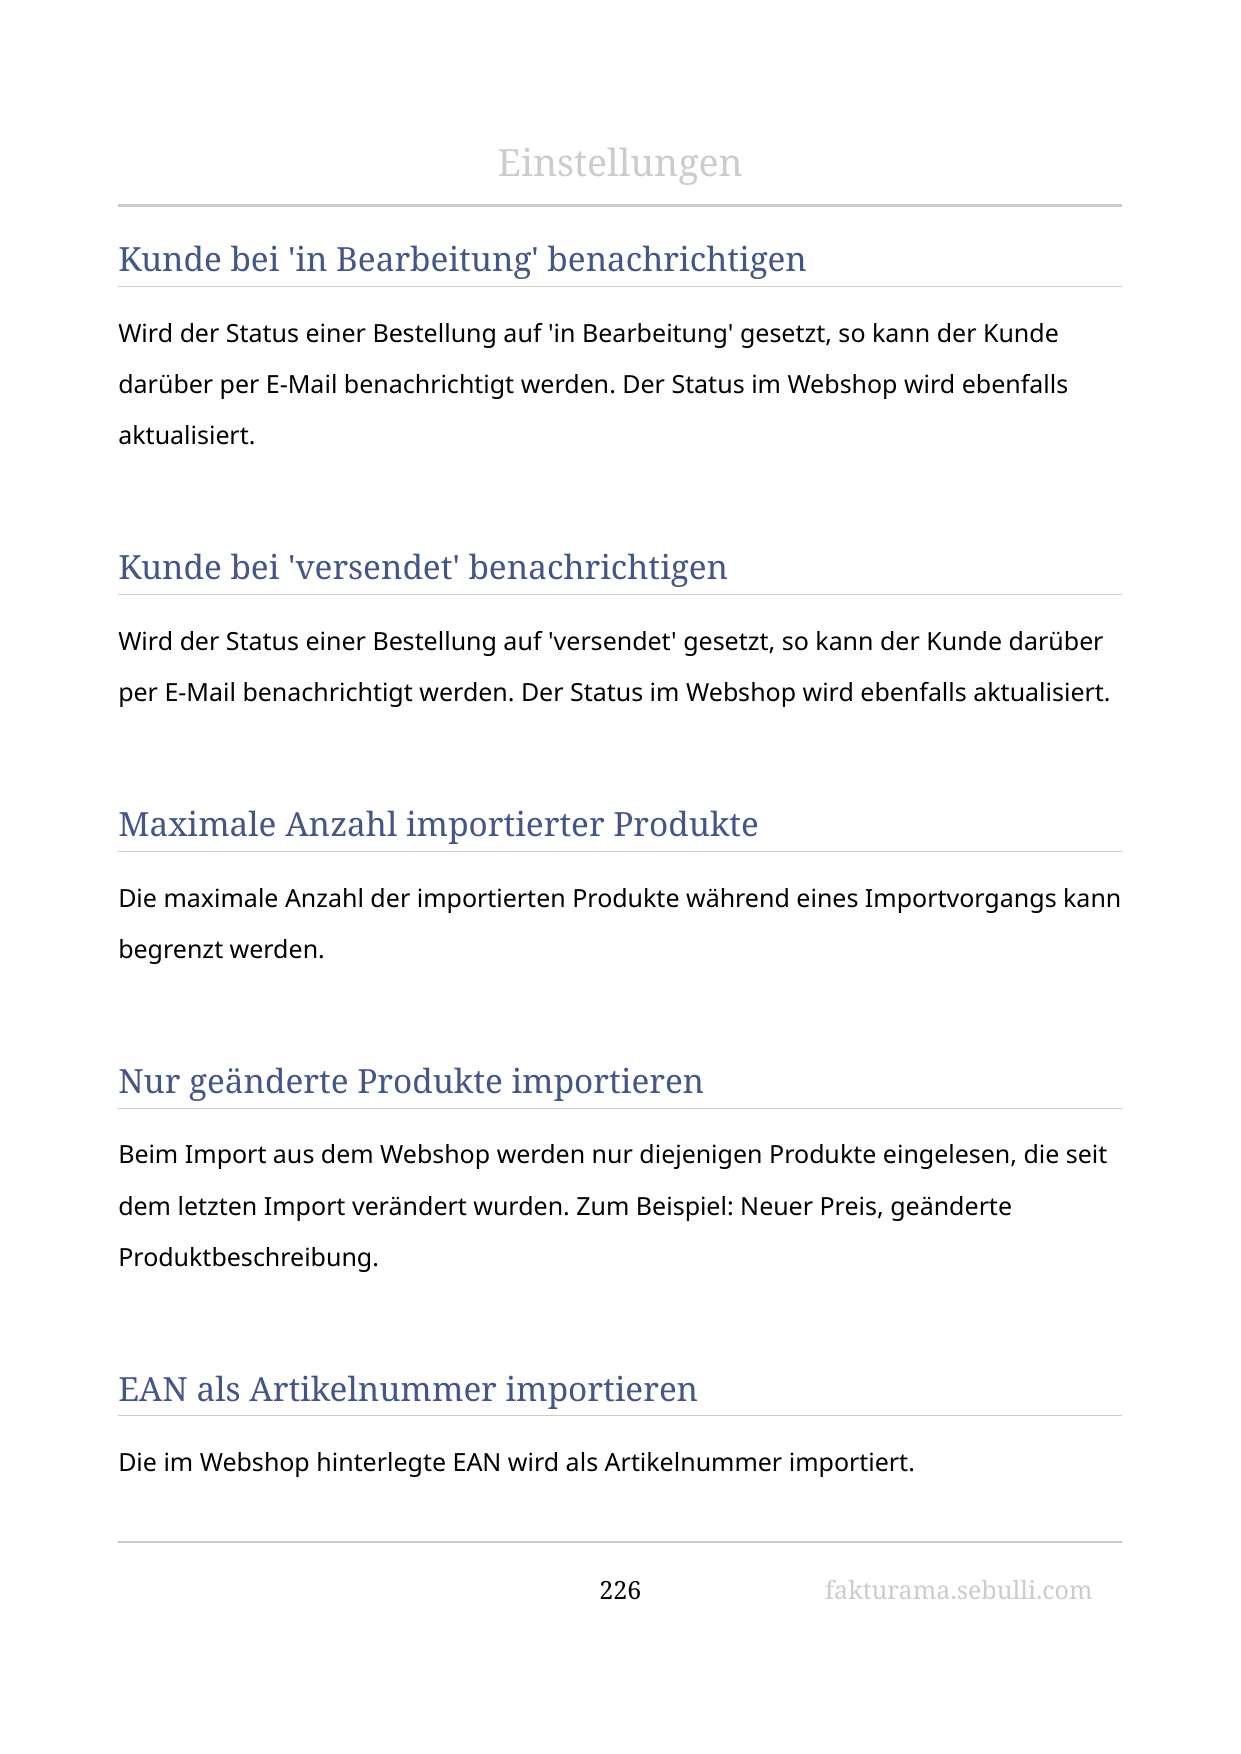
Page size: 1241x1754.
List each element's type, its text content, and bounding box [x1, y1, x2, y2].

subtitle Maximale Anzahl importierter Produkte [118, 801, 1122, 851]
subtitle Nur geänderte Produkte importieren [118, 1057, 1122, 1108]
text Wird der Status einer Bestellung auf 'in Bearbeitung' gesetzt, so kann der Kunde darüber per E-Mail benachrichtigt werden. Der Status im Webshop wird ebenfalls aktualisiert. [118, 316, 1122, 452]
text Wird der Status einer Bestellung auf 'versendet' gesetzt, so kann der Kunde darüber per E-Mail benachrichtigt werden. Der Status im Webshop wird ebenfalls aktualisiert. [118, 624, 1122, 709]
text Beim Import aus dem Webshop werden nur diejenigen Produkte eingelesen, die seit dem letzten Import verändert wurden. Zum Beispiel: Neuer Preis, geänderte Produktbeschreibung. [118, 1137, 1122, 1273]
text Die im Webshop hinterlegte EAN wird als Artikelnummer importiert. [118, 1445, 1122, 1479]
subtitle EAN als Artikelnummer importieren [118, 1365, 1122, 1415]
text Die maximale Anzahl der importierten Produkte während eines Importvorgangs kann begrenzt werden. [118, 880, 1122, 966]
subtitle Kunde bei 'in Bearbeitung' benachrichtigen [118, 236, 1122, 286]
subtitle Kunde bei 'versendet' benachrichtigen [118, 544, 1122, 594]
